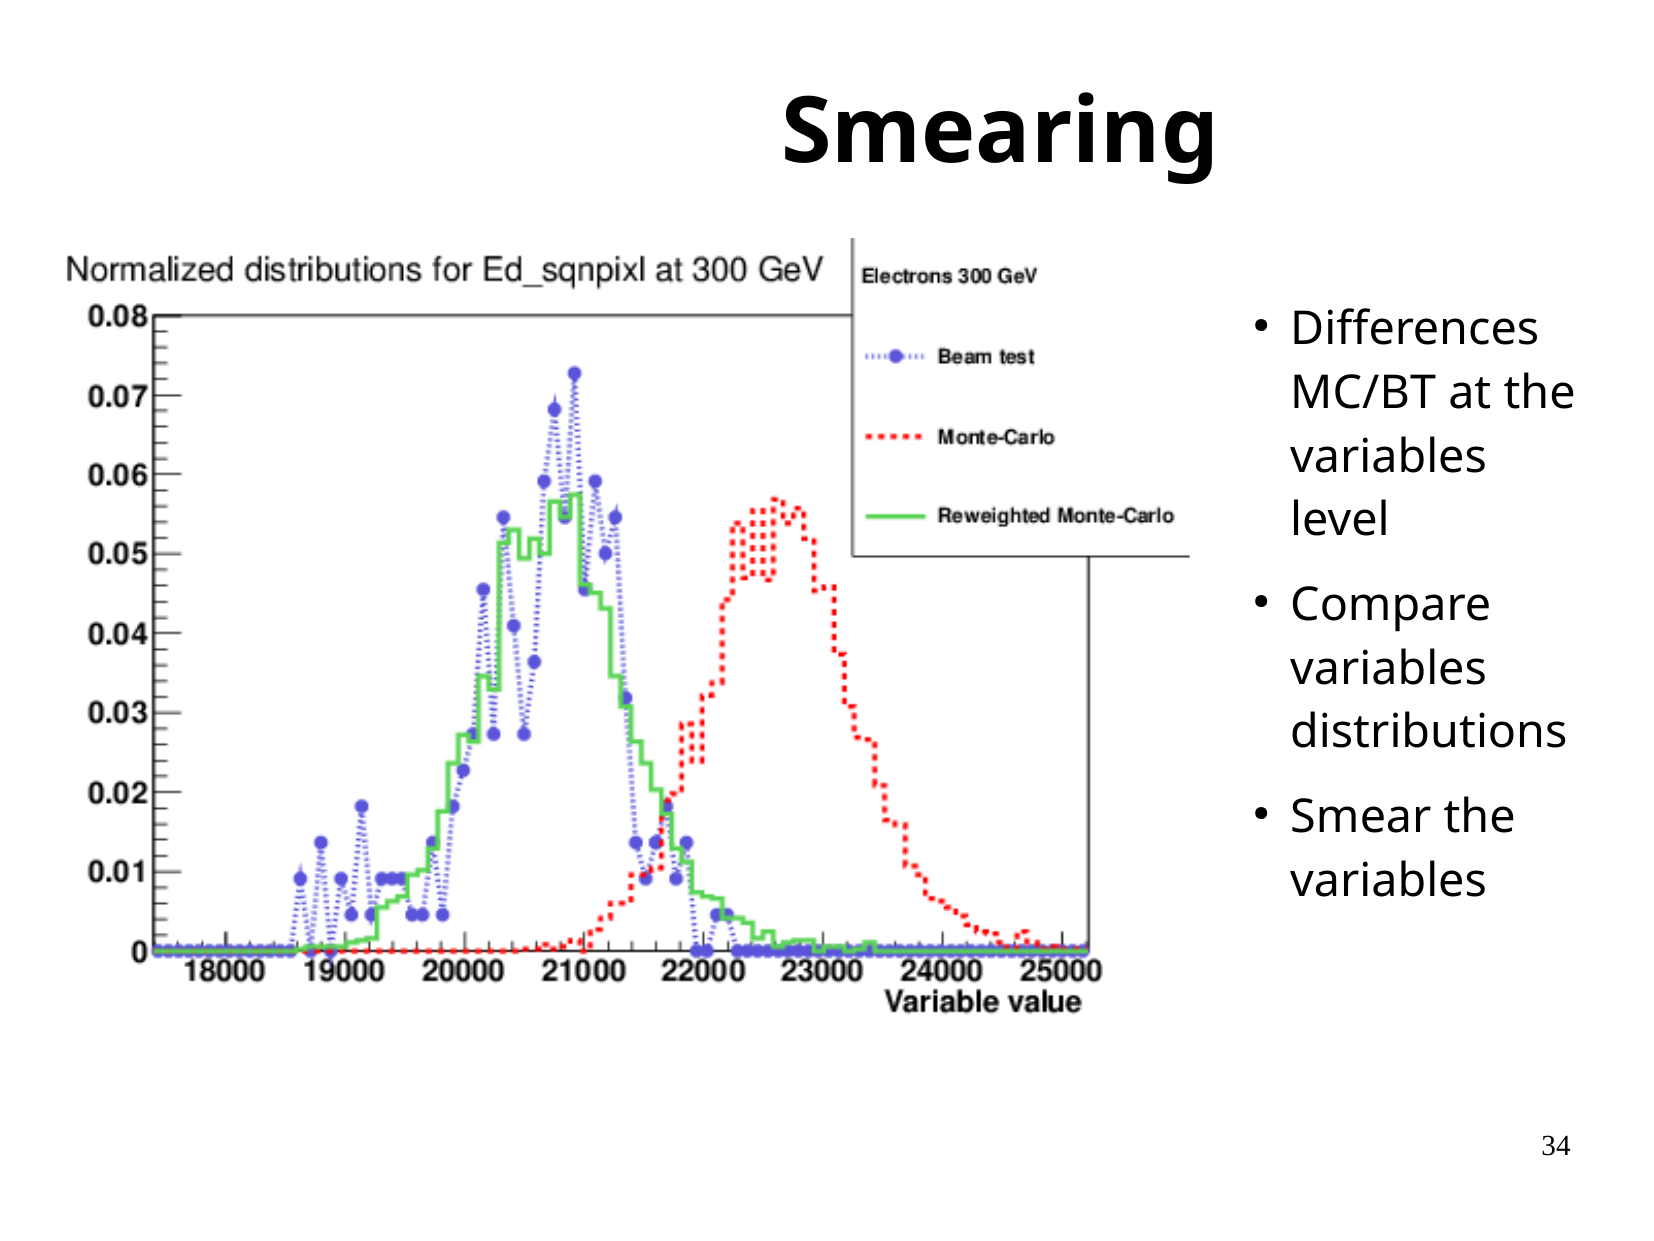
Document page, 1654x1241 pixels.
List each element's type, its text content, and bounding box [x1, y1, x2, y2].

title Smearing [522, 65, 1478, 189]
list Differences MC/BT at the variables level Compare variables distributions Smear the variables [1240, 294, 1580, 961]
chart [23, 237, 1190, 1033]
